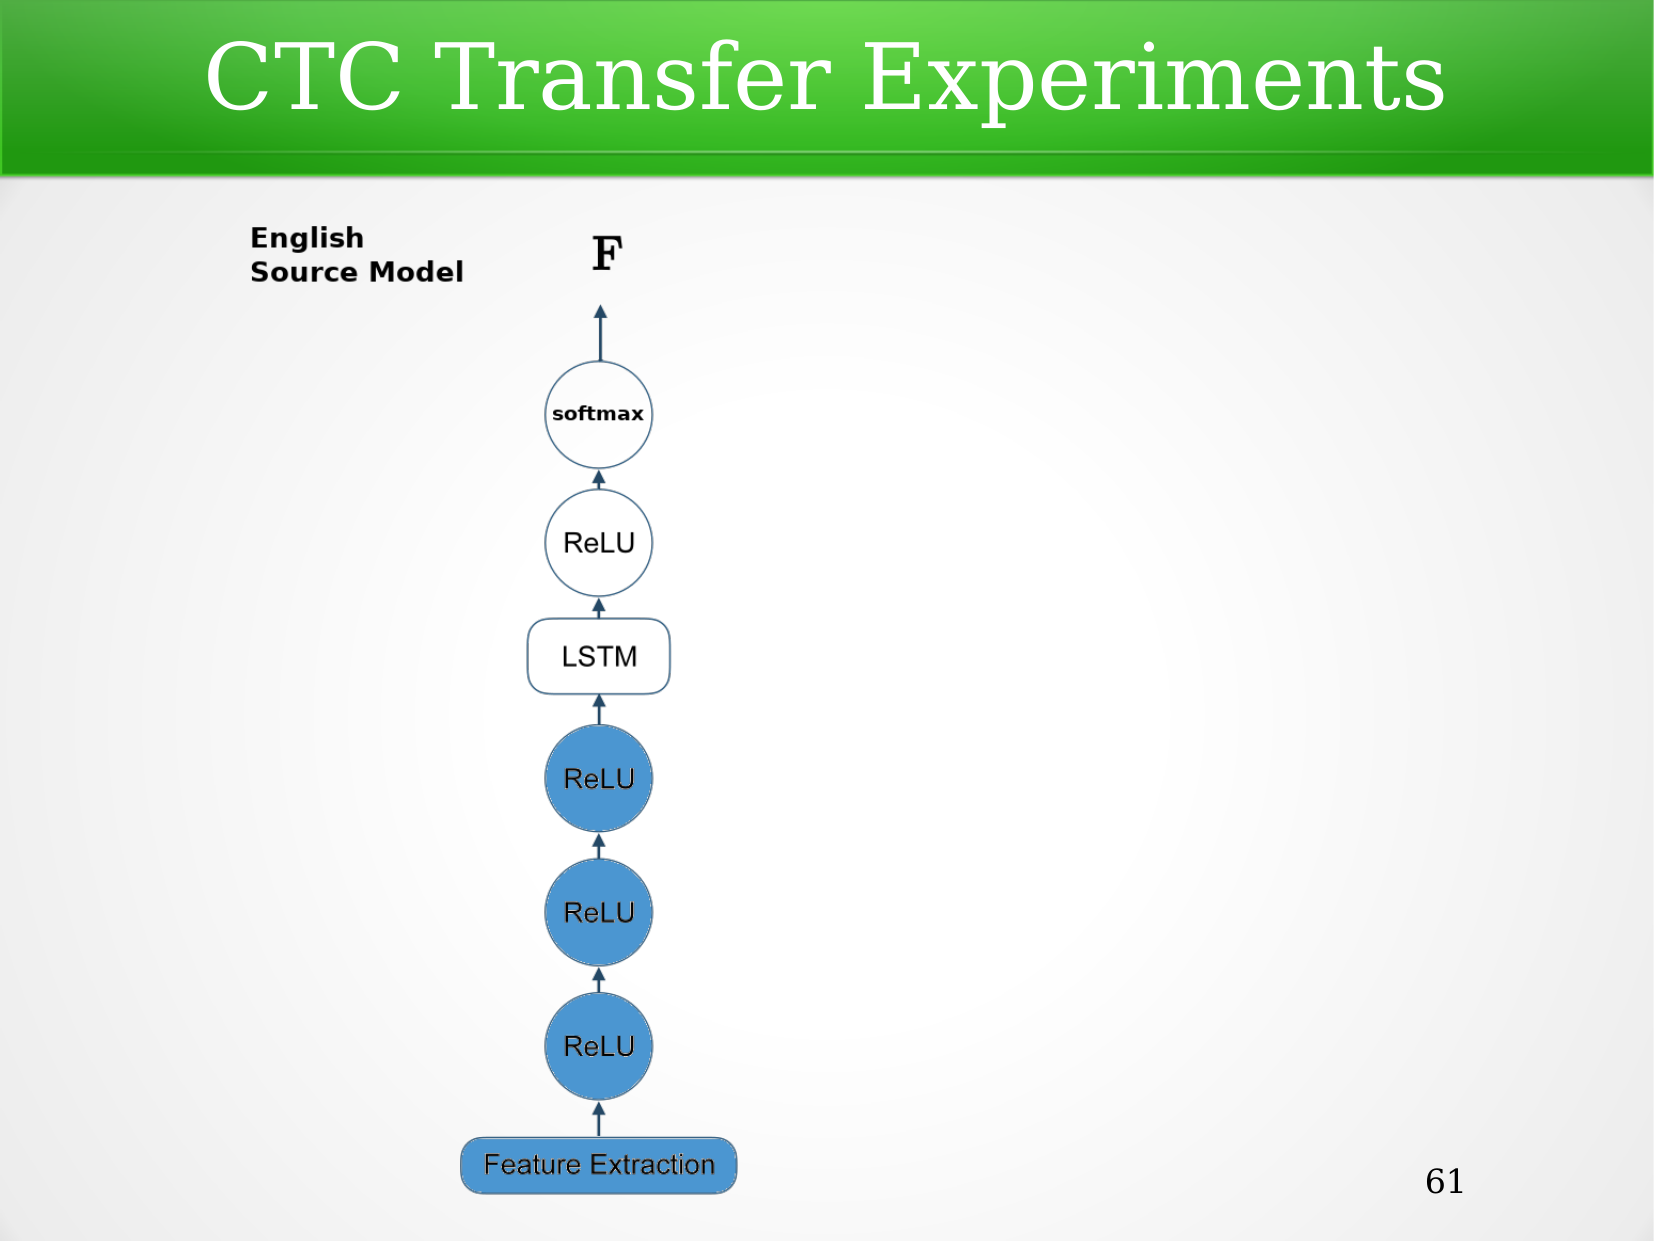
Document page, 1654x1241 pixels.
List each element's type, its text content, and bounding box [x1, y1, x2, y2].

picture [0, 0, 1654, 1241]
title CTC Transfer Experiments [82, 11, 1571, 154]
